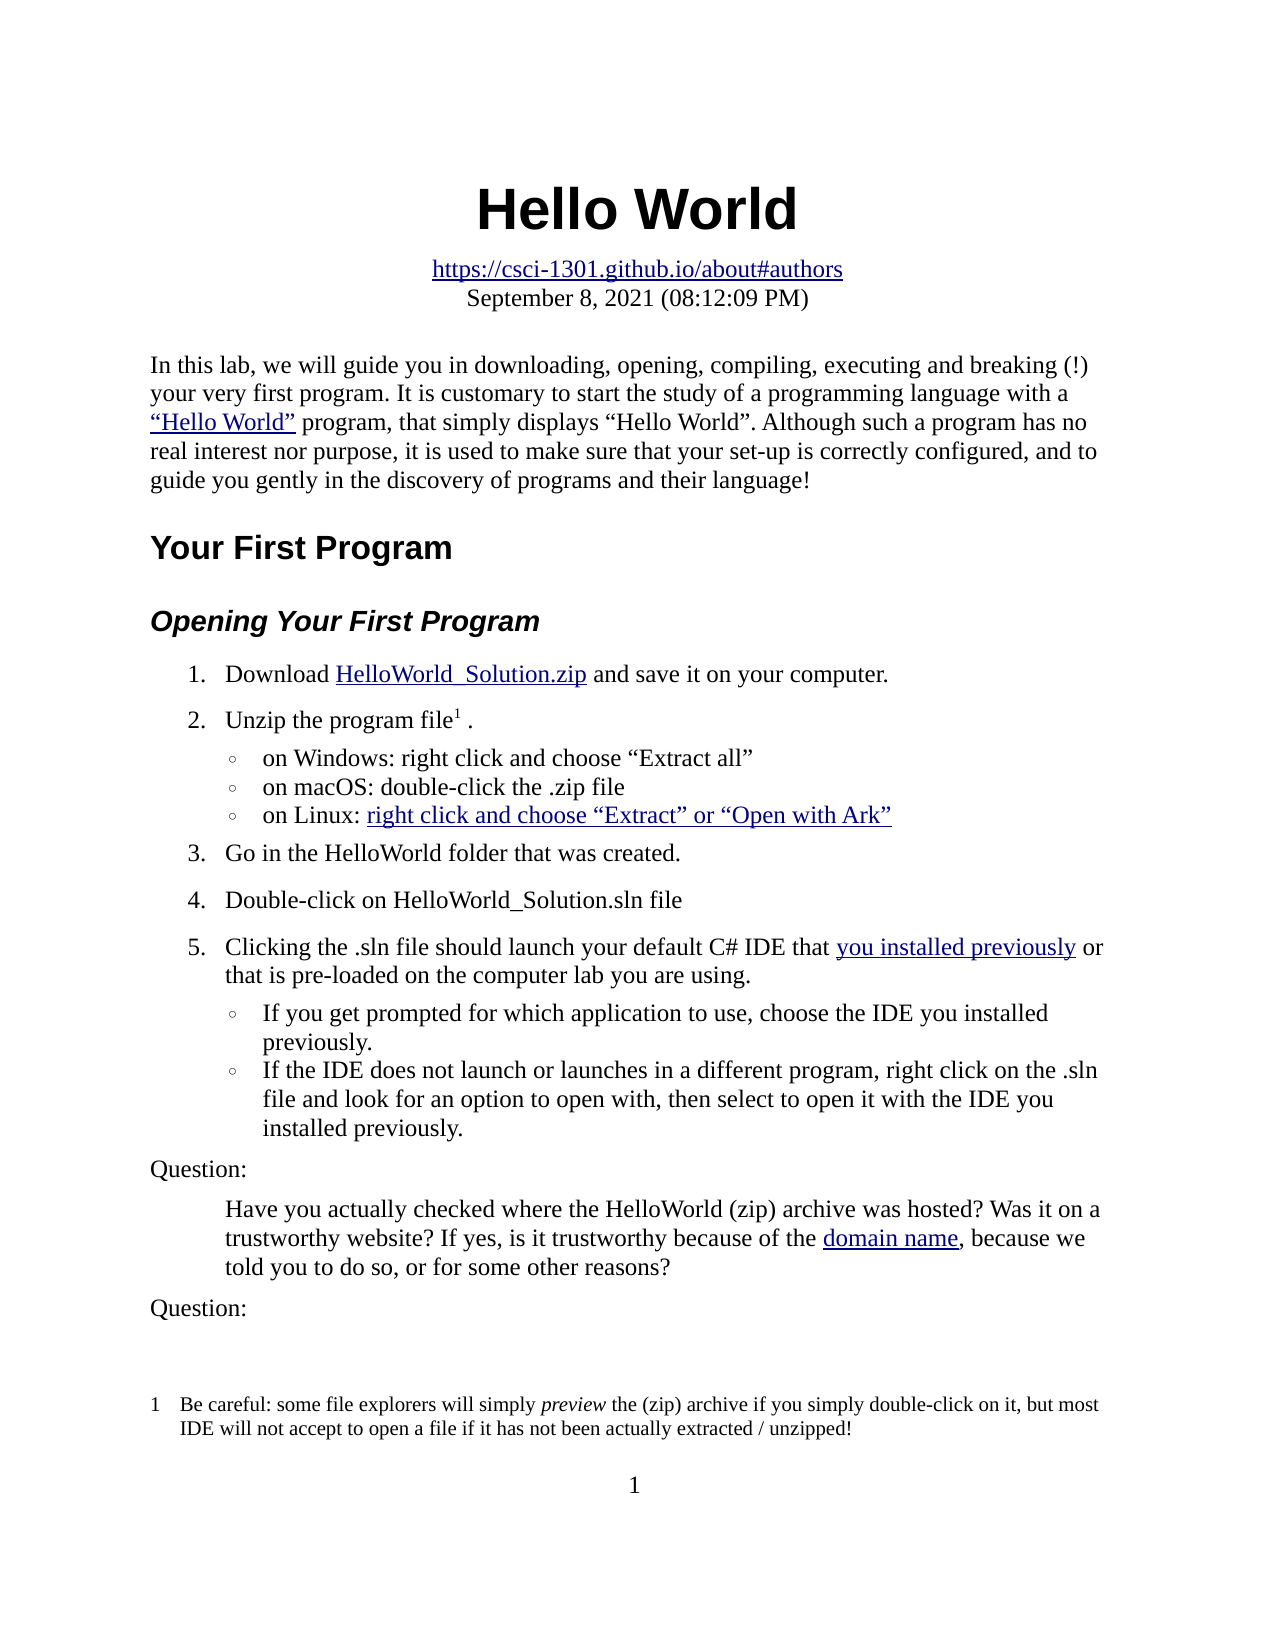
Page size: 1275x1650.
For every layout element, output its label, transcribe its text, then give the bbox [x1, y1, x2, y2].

list If the IDE does not launch or launches in a different program, right click on the .sln file and look for an option to open with, then select to open it with the IDE you installed previously. [225, 1056, 1125, 1142]
list Unzip the program file . [187, 705, 1125, 734]
list Download HelloWorld_Solution.zip and save it on your computer. [187, 659, 1125, 687]
title Hello World [150, 175, 1125, 242]
text September 8, 2021 (08:12:09 PM) [150, 283, 1125, 312]
text Question: [150, 1293, 1125, 1321]
list Go in the HelloWorld folder that was created. [187, 838, 1125, 867]
list on Linux: right click and choose “Extract” or “Open with Ark” [225, 801, 1125, 829]
list Double-click on HelloWorld_Solution.sln file [187, 885, 1125, 914]
list Clicking the .sln file should launch your default C# IDE that you installed previously or that is pre-loaded on the computer lab you are using. [187, 932, 1125, 989]
list Be careful: some file explorers will simply preview the (zip) archive if you simply double-click on it, but most IDE will not accept to open a file if it has not been actually extracted / unzipped! [150, 1392, 1125, 1440]
subtitle Your First Program [150, 527, 1125, 566]
list If you get prompted for which application to use, choose the IDE you installed previously. [225, 998, 1125, 1056]
subtitle Opening Your First Program [150, 604, 1125, 637]
text Question: [150, 1154, 1125, 1182]
list on macOS: double-click the .zip file [225, 772, 1125, 801]
list on Windows: right click and choose “Extract all” [225, 743, 1125, 772]
text https://csci-1301.github.io/about#authors [150, 254, 1125, 283]
text Have you actually checked where the HelloWorld (zip) archive was hosted? Was it on a trustworthy website? If yes, is it trustworthy because of the domain name, because we told you to do so, or for some other reasons? [225, 1194, 1125, 1281]
text In this lab, we will guide you in downloading, opening, compiling, executing and breaking (!) your very first program. It is customary to start the study of a programming language with a “Hello World” program, that simply displays “Hello World”. Although such a program has no real interest nor purpose, it is used to make sure that your set-up is correctly configured, and to guide you gently in the discovery of programs and their language! [150, 350, 1125, 493]
